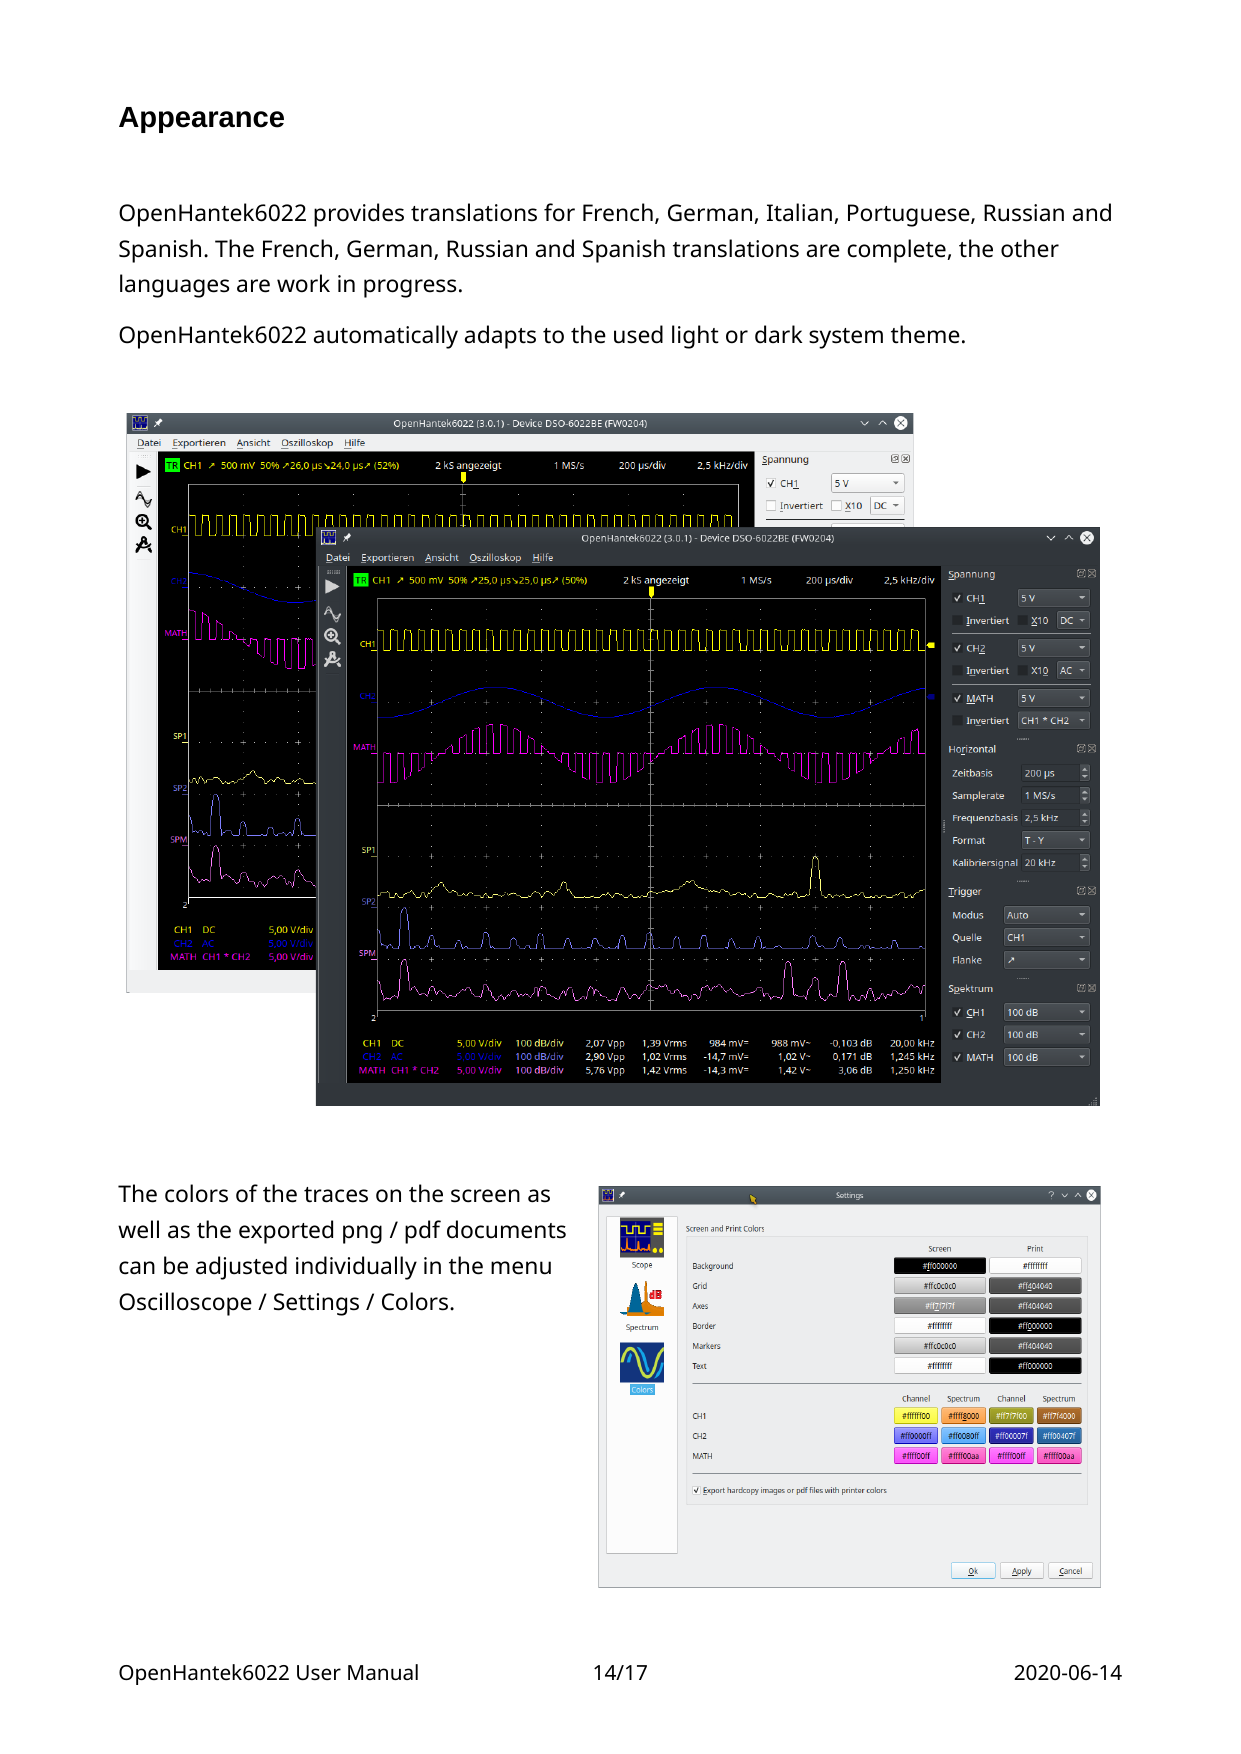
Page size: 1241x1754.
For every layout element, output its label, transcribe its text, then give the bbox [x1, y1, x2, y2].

subtitle OpenHantek6022 provides translations for French, German, Italian, Portuguese, Russian and Spanish. The French, German, Russian and Spanish translations are complete, the other languages are work in progress. [118, 197, 1122, 300]
subtitle OpenHantek6022 automatically adapts to the used light or dark system theme. [118, 319, 1122, 350]
subtitle The colors of the traces on the screen as well as the exported png / pdf documents can be adjusted individually in the menu Oscilloscope / Settings / Colors. [118, 1178, 569, 1317]
picture [598, 1186, 1101, 1588]
picture [126, 413, 1100, 1106]
subtitle Appearance [118, 100, 1122, 133]
